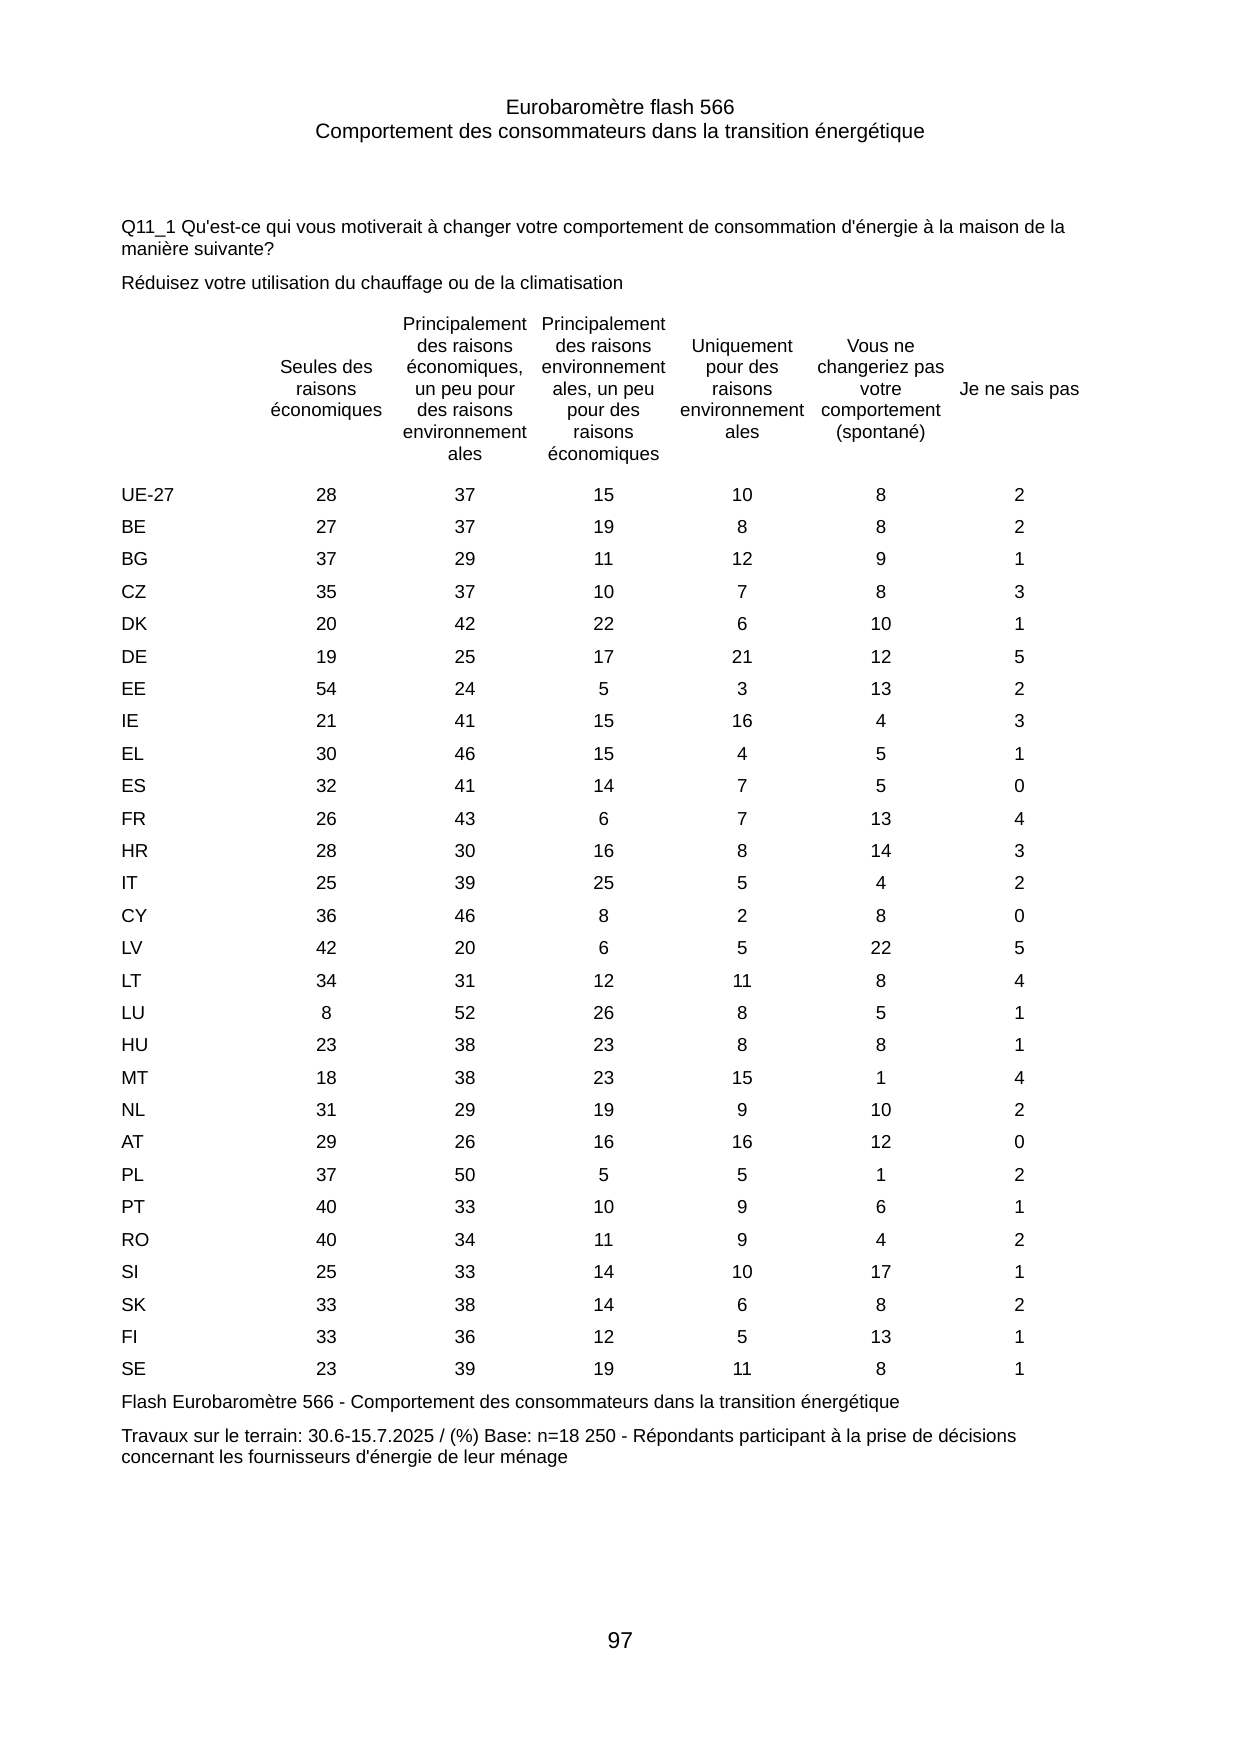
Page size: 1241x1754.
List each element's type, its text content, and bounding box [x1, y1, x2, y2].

table_cell 34 [395, 1223, 534, 1256]
table_cell 39 [395, 1353, 534, 1385]
table_cell 6 [673, 608, 811, 640]
table_cell Principalement des raisons économiques, un peu pour des raisons environnementales [395, 299, 534, 478]
table_cell 9 [673, 1223, 811, 1256]
table_cell 33 [257, 1320, 395, 1353]
table_cell 28 [257, 834, 395, 867]
table_cell 4 [950, 1061, 1089, 1093]
table_cell PL [118, 1158, 257, 1191]
table_cell 14 [534, 1288, 673, 1320]
table_cell 8 [673, 834, 811, 867]
table_cell 10 [534, 575, 673, 608]
table_cell [118, 299, 257, 478]
table_cell EE [118, 673, 257, 705]
table_cell 1 [811, 1158, 950, 1191]
table_cell 38 [395, 1029, 534, 1061]
table_cell 5 [950, 640, 1089, 672]
table_cell 25 [257, 1256, 395, 1288]
table_cell 1 [811, 1061, 950, 1093]
table_cell 16 [534, 1126, 673, 1158]
table_cell 5 [811, 770, 950, 802]
table_cell 46 [395, 899, 534, 932]
table_cell 5 [534, 1158, 673, 1191]
table_cell CZ [118, 575, 257, 608]
table_cell 10 [811, 1094, 950, 1126]
table_cell 23 [257, 1353, 395, 1385]
table_cell Travaux sur le terrain: 30.6-15.7.2025 / (%) Base: n=18 250 - Répondants participant à la prise de décisions concernant les fournisseurs d'énergie de leur ménage [118, 1418, 1089, 1475]
table_cell 2 [950, 1223, 1089, 1256]
table_cell 7 [673, 575, 811, 608]
table_cell 4 [811, 1223, 950, 1256]
table_cell 19 [257, 640, 395, 672]
table_cell 37 [395, 510, 534, 543]
table_cell 4 [811, 867, 950, 899]
table_cell 14 [811, 834, 950, 867]
table_cell 26 [257, 802, 395, 834]
table_cell 11 [673, 964, 811, 996]
table_cell IE [118, 705, 257, 737]
table_cell 3 [950, 834, 1089, 867]
table_cell 5 [673, 1158, 811, 1191]
table_cell 8 [811, 964, 950, 996]
table_cell 11 [534, 543, 673, 575]
table_cell 1 [950, 1320, 1089, 1353]
table_cell 4 [950, 802, 1089, 834]
table_cell 9 [673, 1191, 811, 1223]
table_cell 30 [395, 834, 534, 867]
table_cell 37 [257, 1158, 395, 1191]
table_cell 6 [673, 1288, 811, 1320]
table_cell 3 [673, 673, 811, 705]
table_cell 6 [534, 802, 673, 834]
table_cell 36 [257, 899, 395, 932]
table_cell 52 [395, 996, 534, 1029]
table_cell 42 [257, 932, 395, 964]
table_cell 15 [534, 737, 673, 769]
table_cell 43 [395, 802, 534, 834]
table_cell 42 [395, 608, 534, 640]
table_cell 24 [395, 673, 534, 705]
table_cell 10 [534, 1191, 673, 1223]
table_header Q11_1 Qu'est-ce qui vous motiverait à changer votre comportement de consommation d'énergie à la maison de la manière suivante? [118, 209, 1089, 266]
table_cell FI [118, 1320, 257, 1353]
table_cell HU [118, 1029, 257, 1061]
table_cell 29 [395, 1094, 534, 1126]
table_cell SI [118, 1256, 257, 1288]
table_cell 29 [257, 1126, 395, 1158]
table_cell 26 [534, 996, 673, 1029]
table_cell DE [118, 640, 257, 672]
table_cell 22 [534, 608, 673, 640]
table_cell 6 [534, 932, 673, 964]
table_cell 0 [950, 1126, 1089, 1158]
table_cell 37 [395, 478, 534, 510]
table_cell 25 [395, 640, 534, 672]
table_cell 10 [673, 1256, 811, 1288]
table_cell Réduisez votre utilisation du chauffage ou de la climatisation [118, 266, 1089, 299]
table_cell NL [118, 1094, 257, 1126]
table_cell BG [118, 543, 257, 575]
table_cell 46 [395, 737, 534, 769]
table_cell 19 [534, 1094, 673, 1126]
table_cell 12 [811, 640, 950, 672]
table_cell 34 [257, 964, 395, 996]
table_cell 2 [950, 867, 1089, 899]
table_cell 1 [950, 737, 1089, 769]
table_cell PT [118, 1191, 257, 1223]
table_cell 5 [673, 1320, 811, 1353]
table_cell 1 [950, 996, 1089, 1029]
table_cell 36 [395, 1320, 534, 1353]
table_cell Principalement des raisons environnementales, un peu pour des raisons économiques [534, 299, 673, 478]
table_cell 12 [673, 543, 811, 575]
table_cell AT [118, 1126, 257, 1158]
table_cell 23 [257, 1029, 395, 1061]
table_cell 2 [950, 1094, 1089, 1126]
table_cell 2 [950, 1158, 1089, 1191]
table_cell 2 [673, 899, 811, 932]
table_cell 18 [257, 1061, 395, 1093]
table_cell 28 [257, 478, 395, 510]
table_cell 1 [950, 608, 1089, 640]
table_cell 25 [534, 867, 673, 899]
table_cell RO [118, 1223, 257, 1256]
table_cell 8 [534, 899, 673, 932]
table_cell 7 [673, 802, 811, 834]
table_cell 14 [534, 770, 673, 802]
table_cell 0 [950, 770, 1089, 802]
table_cell 8 [811, 1353, 950, 1385]
table_cell LU [118, 996, 257, 1029]
table_cell 1 [950, 1256, 1089, 1288]
table_cell 17 [534, 640, 673, 672]
table_cell 13 [811, 802, 950, 834]
table_cell HR [118, 834, 257, 867]
table_cell 22 [811, 932, 950, 964]
table_cell 15 [534, 478, 673, 510]
table_cell 1 [950, 1353, 1089, 1385]
table_cell 8 [811, 899, 950, 932]
table_cell 1 [950, 1191, 1089, 1223]
table_cell 33 [395, 1191, 534, 1223]
table_cell 50 [395, 1158, 534, 1191]
table_cell 12 [811, 1126, 950, 1158]
table_cell 1 [950, 543, 1089, 575]
table_cell 8 [811, 575, 950, 608]
table_cell 13 [811, 673, 950, 705]
table_cell MT [118, 1061, 257, 1093]
table_cell ES [118, 770, 257, 802]
table_cell 21 [257, 705, 395, 737]
table_cell 21 [673, 640, 811, 672]
table_cell SK [118, 1288, 257, 1320]
table_cell BE [118, 510, 257, 543]
table_cell 8 [673, 510, 811, 543]
table_cell UE-27 [118, 478, 257, 510]
table_cell 1 [950, 1029, 1089, 1061]
table_cell Seules des raisons économiques [257, 299, 395, 478]
table_cell 19 [534, 1353, 673, 1385]
table_cell 5 [950, 932, 1089, 964]
table_cell 10 [811, 608, 950, 640]
table_cell 8 [811, 1029, 950, 1061]
table_cell 41 [395, 705, 534, 737]
table_cell 16 [673, 1126, 811, 1158]
table_cell 9 [811, 543, 950, 575]
table_cell 40 [257, 1223, 395, 1256]
table_cell 19 [534, 510, 673, 543]
table_cell 8 [811, 1288, 950, 1320]
table_cell 37 [257, 543, 395, 575]
table_cell 41 [395, 770, 534, 802]
table_cell 38 [395, 1288, 534, 1320]
table_cell 8 [811, 478, 950, 510]
table_cell 11 [534, 1223, 673, 1256]
table_cell 5 [811, 996, 950, 1029]
table_cell 31 [257, 1094, 395, 1126]
table_cell 3 [950, 705, 1089, 737]
table_cell 5 [534, 673, 673, 705]
table_cell 29 [395, 543, 534, 575]
table_cell 27 [257, 510, 395, 543]
table_cell 8 [811, 510, 950, 543]
table_cell 12 [534, 1320, 673, 1353]
table_cell 4 [950, 964, 1089, 996]
table_cell 8 [673, 1029, 811, 1061]
table_cell 7 [673, 770, 811, 802]
table_cell 13 [811, 1320, 950, 1353]
table_cell 14 [534, 1256, 673, 1288]
table_cell 30 [257, 737, 395, 769]
table_cell 3 [950, 575, 1089, 608]
table_cell 11 [673, 1353, 811, 1385]
table_cell 5 [673, 867, 811, 899]
table_cell 5 [673, 932, 811, 964]
table_cell 23 [534, 1029, 673, 1061]
table_cell 54 [257, 673, 395, 705]
table_cell 38 [395, 1061, 534, 1093]
table_cell DK [118, 608, 257, 640]
table_cell 40 [257, 1191, 395, 1223]
table_cell 37 [395, 575, 534, 608]
table_cell 17 [811, 1256, 950, 1288]
table_cell 35 [257, 575, 395, 608]
table_cell 16 [673, 705, 811, 737]
table_cell 5 [811, 737, 950, 769]
table_cell 8 [257, 996, 395, 1029]
table_cell 8 [673, 996, 811, 1029]
table_cell Je ne sais pas [950, 299, 1089, 478]
table_cell 6 [811, 1191, 950, 1223]
table_cell 33 [257, 1288, 395, 1320]
table_cell 20 [257, 608, 395, 640]
table_cell 4 [673, 737, 811, 769]
table_cell 20 [395, 932, 534, 964]
table_cell 33 [395, 1256, 534, 1288]
table_cell CY [118, 899, 257, 932]
table_cell 2 [950, 478, 1089, 510]
table_cell 23 [534, 1061, 673, 1093]
table_cell Uniquement pour des raisons environnementales [673, 299, 811, 478]
table_cell Flash Eurobaromètre 566 - Comportement des consommateurs dans la transition énergétique [118, 1385, 1089, 1417]
table_cell 2 [950, 1288, 1089, 1320]
table_cell LV [118, 932, 257, 964]
table_cell 32 [257, 770, 395, 802]
table_cell SE [118, 1353, 257, 1385]
table_cell 12 [534, 964, 673, 996]
table_cell 39 [395, 867, 534, 899]
table_cell 15 [673, 1061, 811, 1093]
table_cell 9 [673, 1094, 811, 1126]
table_cell 0 [950, 899, 1089, 932]
table_cell 25 [257, 867, 395, 899]
table_cell 26 [395, 1126, 534, 1158]
table_cell 2 [950, 673, 1089, 705]
table_cell 16 [534, 834, 673, 867]
table_cell 2 [950, 510, 1089, 543]
table_cell 31 [395, 964, 534, 996]
table_cell EL [118, 737, 257, 769]
table_cell LT [118, 964, 257, 996]
table_cell Vous ne changeriez pas votre comportement (spontané) [811, 299, 950, 478]
table_cell FR [118, 802, 257, 834]
table_cell 10 [673, 478, 811, 510]
table_cell IT [118, 867, 257, 899]
table_cell 15 [534, 705, 673, 737]
table_cell 4 [811, 705, 950, 737]
